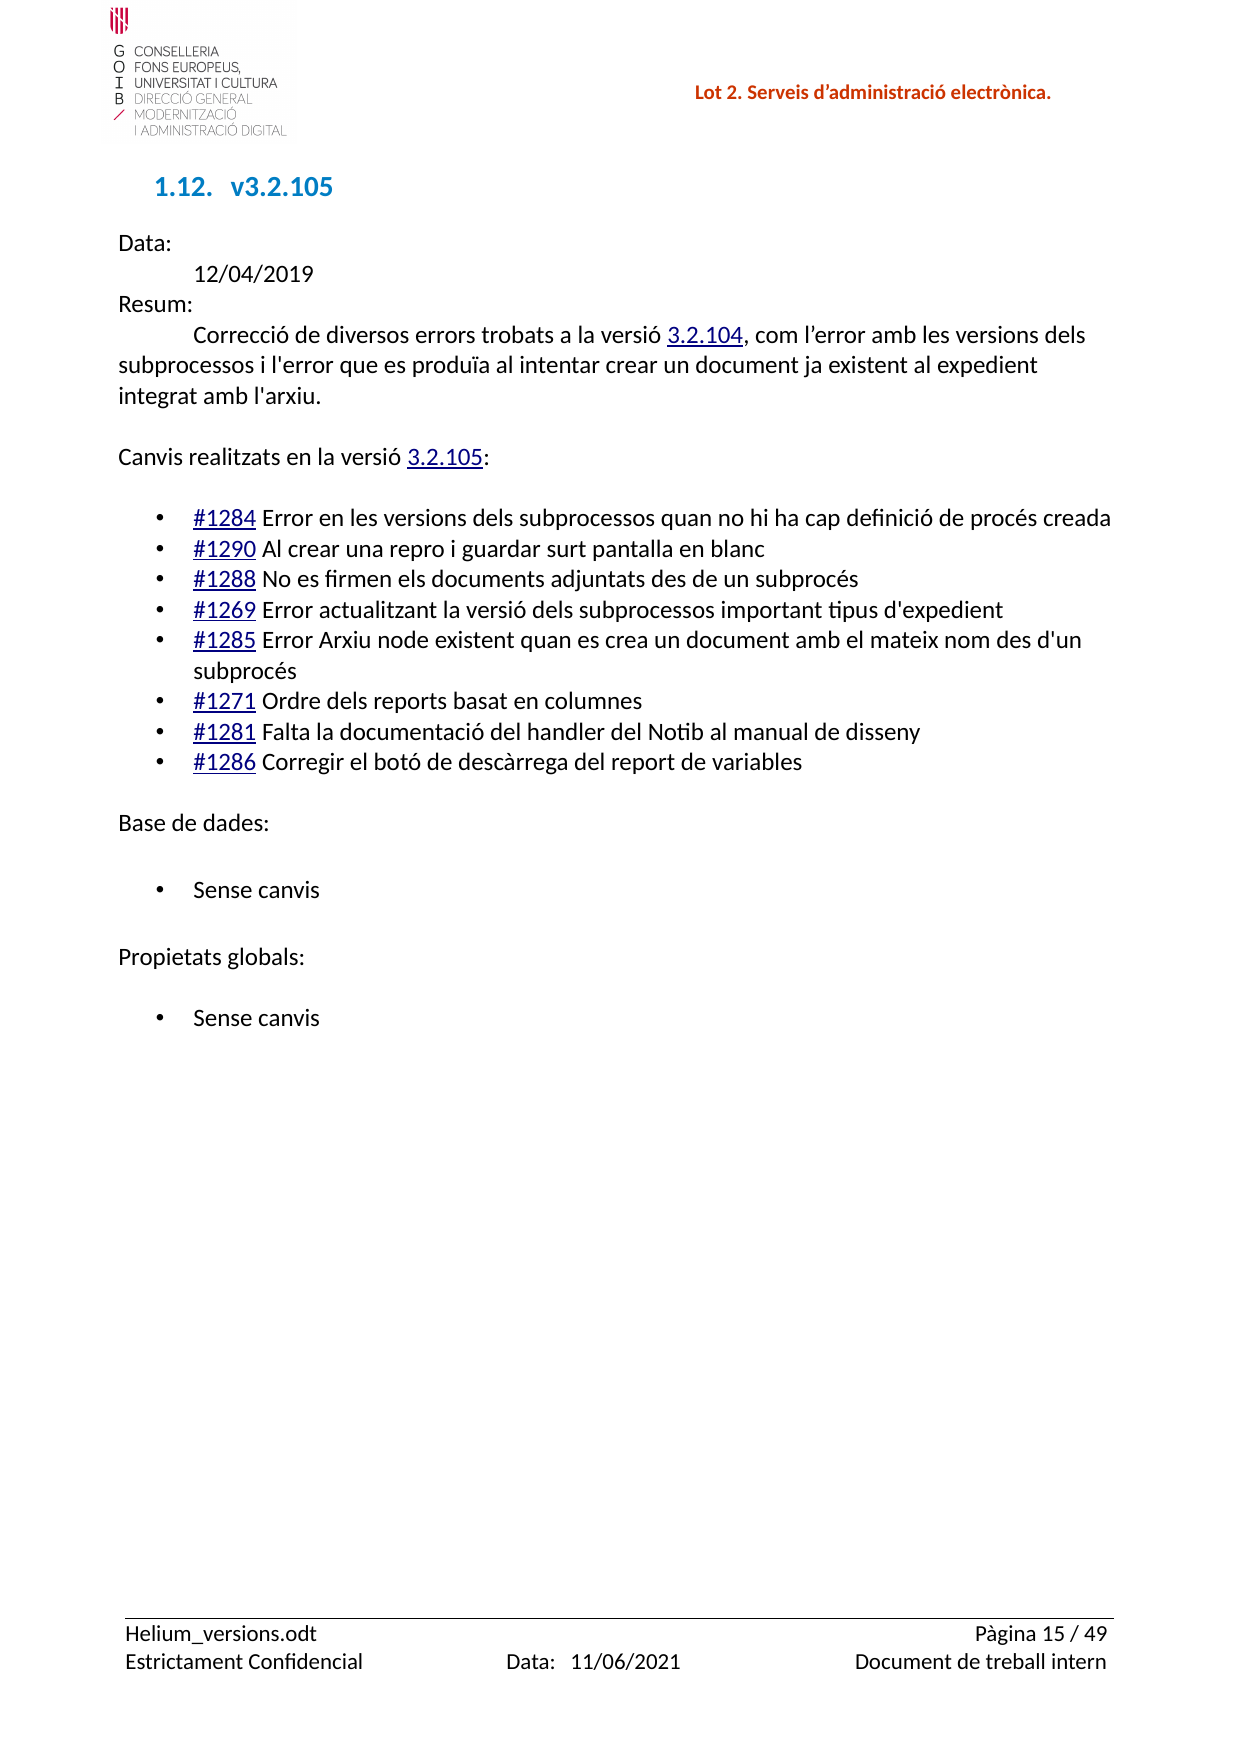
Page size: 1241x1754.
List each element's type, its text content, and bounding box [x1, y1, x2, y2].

subtitle v3.2.105 [153, 168, 1122, 204]
list #1284 Error en les versions dels subprocessos quan no hi ha cap definició de procés creada [156, 502, 1122, 533]
list #1285 Error Arxiu node existent quan es crea un document amb el mateix nom des d'un subprocés [156, 624, 1122, 685]
list #1286 Corregir el botó de descàrrega del report de variables [156, 746, 1122, 777]
text Propietats globals: [118, 941, 1122, 972]
text Resum: [118, 289, 1122, 319]
list #1290 Al crear una repro i guardar surt pantalla en blanc [156, 533, 1122, 563]
text Data: [118, 228, 1122, 258]
picture [100, 0, 297, 144]
list #1281 Falta la documentació del handler del Notib al manual de disseny [156, 716, 1122, 746]
text Canvis realitzats en la versió 3.2.105: [118, 441, 1122, 472]
list Sense canvis [156, 874, 1122, 905]
text Base de dades: [118, 807, 1122, 838]
list Sense canvis [156, 1002, 1122, 1033]
list #1271 Ordre dels reports basat en columnes [156, 685, 1122, 716]
text Correcció de diversos errors trobats a la versió 3.2.104, com l’error amb les versions dels subprocessos i l'error que es produïa al intentar crear un document ja existent al expedient integrat amb l'arxiu. [118, 319, 1122, 411]
list #1288 No es firmen els documents adjuntats des de un subprocés [156, 563, 1122, 594]
text 12/04/2019 [118, 258, 1122, 289]
list #1269 Error actualitzant la versió dels subprocessos important tipus d'expedient [156, 594, 1122, 624]
